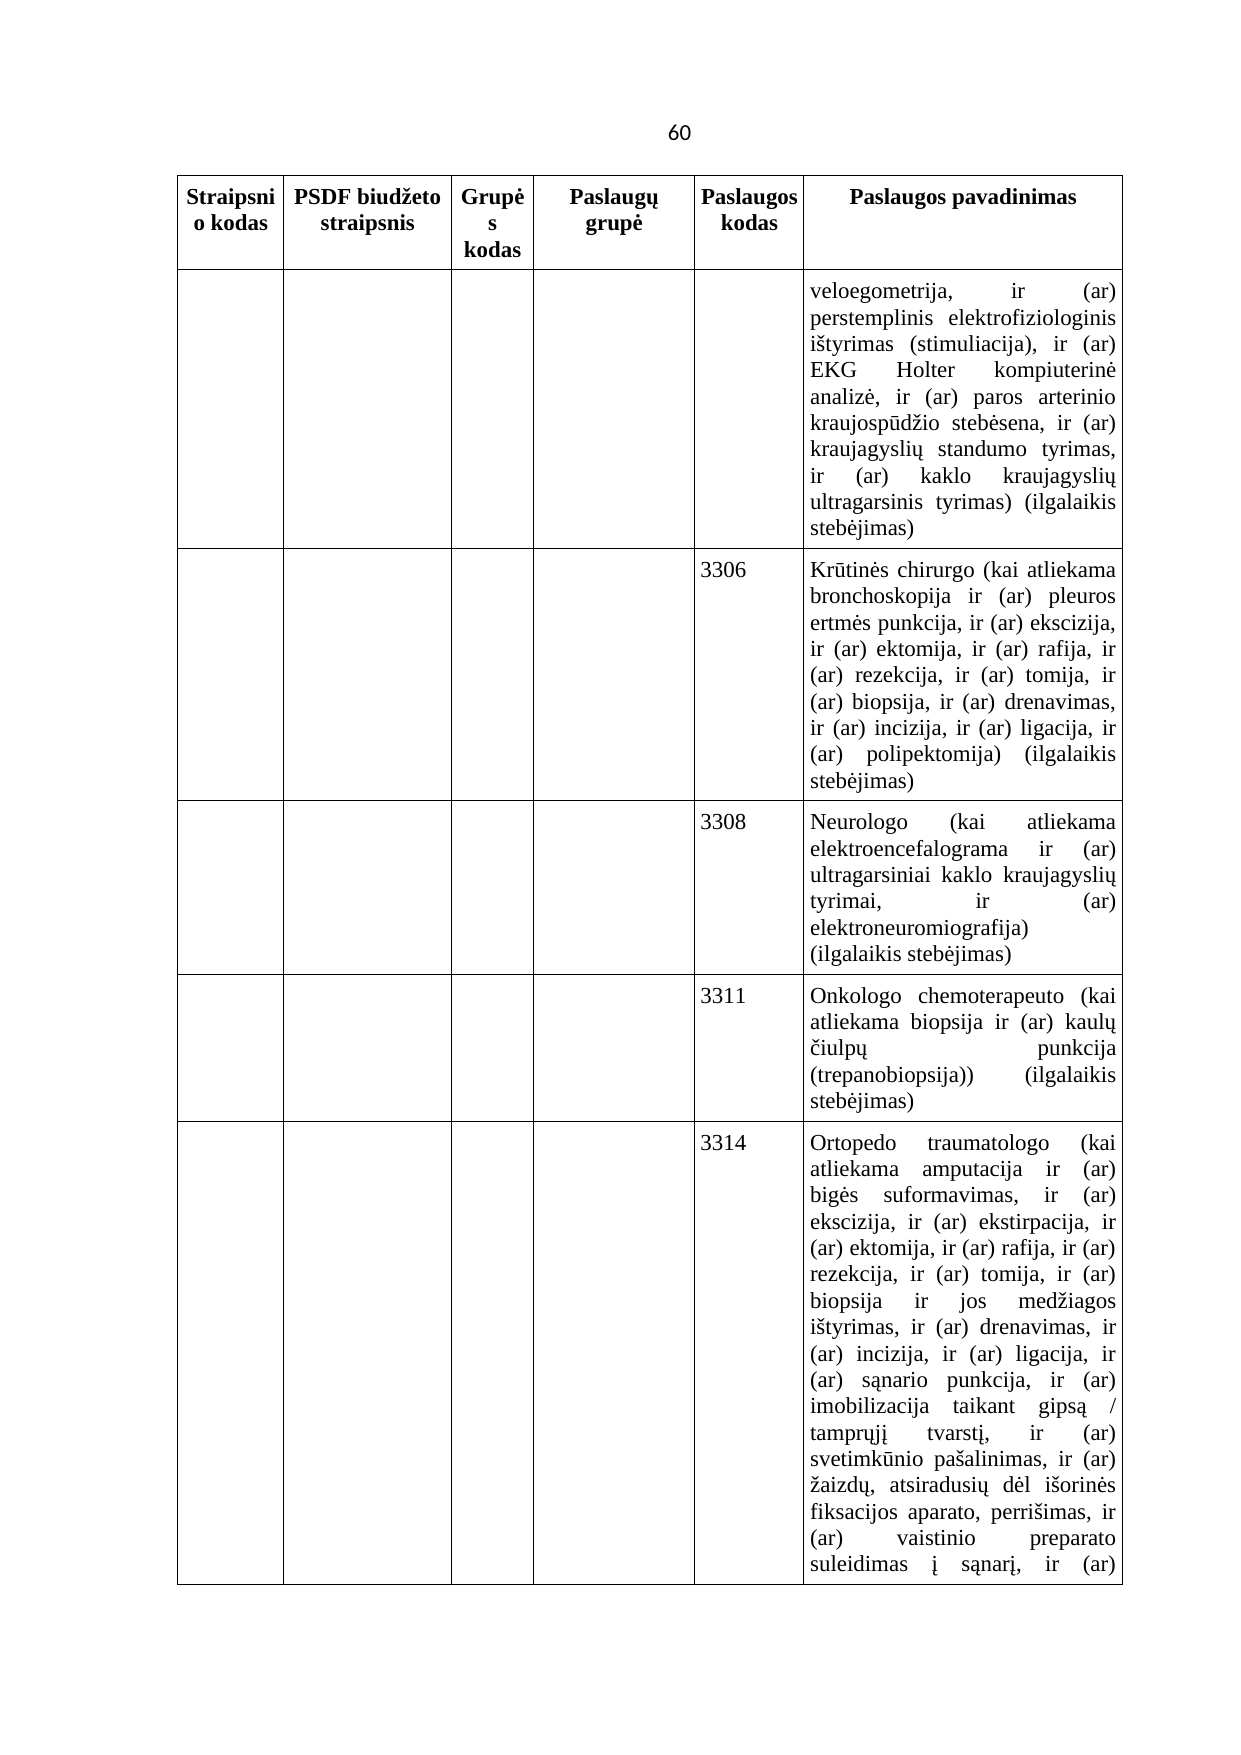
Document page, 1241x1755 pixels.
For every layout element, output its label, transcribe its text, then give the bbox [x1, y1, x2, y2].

table_cell [284, 801, 451, 974]
table_header Paslaugos pavadinimas [804, 176, 1122, 269]
table_header Paslaugų grupė [534, 176, 694, 269]
table_cell [178, 549, 283, 800]
table_cell [452, 270, 533, 548]
table_header Straipsnio kodas [178, 176, 283, 269]
table_cell [178, 1122, 283, 1584]
table_cell [284, 549, 451, 800]
table_cell [452, 549, 533, 800]
table_cell 3311 [695, 975, 803, 1121]
table_cell [284, 975, 451, 1121]
table_cell veloegometrija, ir (ar) perstemplinis elektrofiziologinis ištyrimas (stimuliacija), ir (ar) EKG Holter kompiuterinė analizė, ir (ar) paros arterinio kraujospūdžio stebėsena, ir (ar) kraujagyslių standumo tyrimas, ir (ar) kaklo kraujagyslių ultragarsinis tyrimas) (ilgalaikis stebėjimas) [804, 270, 1122, 548]
table_header Grupės kodas [452, 176, 533, 269]
table_cell [284, 1122, 451, 1584]
table_cell [534, 270, 694, 548]
table_cell Krūtinės chirurgo (kai atliekama bronchoskopija ir (ar) pleuros ertmės punkcija, ir (ar) ekscizija, ir (ar) ektomija, ir (ar) rafija, ir (ar) rezekcija, ir (ar) tomija, ir (ar) biopsija, ir (ar) drenavimas, ir (ar) incizija, ir (ar) ligacija, ir (ar) polipektomija) (ilgalaikis stebėjimas) [804, 549, 1122, 800]
table_cell [534, 975, 694, 1121]
table_cell [284, 270, 451, 548]
table_cell 3314 [695, 1122, 803, 1584]
table_cell [534, 549, 694, 800]
table_cell Neurologo (kai atliekama elektroencefalograma ir (ar) ultragarsiniai kaklo kraujagyslių tyrimai, ir (ar) elektroneuromiografija) (ilgalaikis stebėjimas) [804, 801, 1122, 974]
table_cell [534, 1122, 694, 1584]
table_header Paslaugos kodas [695, 176, 803, 269]
table_cell 3306 [695, 549, 803, 800]
table_cell [178, 975, 283, 1121]
table_cell [178, 801, 283, 974]
table_cell Onkologo chemoterapeuto (kai atliekama biopsija ir (ar) kaulų čiulpų punkcija (trepanobiopsija)) (ilgalaikis stebėjimas) [804, 975, 1122, 1121]
table_cell [178, 270, 283, 548]
table_cell Ortopedo traumatologo (kai atliekama amputacija ir (ar) bigės suformavimas, ir (ar) ekscizija, ir (ar) ekstirpacija, ir (ar) ektomija, ir (ar) rafija, ir (ar) rezekcija, ir (ar) tomija, ir (ar) biopsija ir jos medžiagos ištyrimas, ir (ar) drenavimas, ir (ar) incizija, ir (ar) ligacija, ir (ar) sąnario punkcija, ir (ar) imobilizacija taikant gipsą / tamprųjį tvarstį, ir (ar) svetimkūnio pašalinimas, ir (ar) žaizdų, atsiradusių dėl išorinės fiksacijos aparato, perrišimas, ir (ar) vaistinio preparato suleidimas į sąnarį, ir (ar) [804, 1122, 1122, 1584]
table_header PSDF biudžeto straipsnis [284, 176, 451, 269]
table_cell 3308 [695, 801, 803, 974]
table_cell [452, 1122, 533, 1584]
table_cell [695, 270, 803, 548]
table_cell [452, 975, 533, 1121]
table_cell [452, 801, 533, 974]
table_cell [534, 801, 694, 974]
